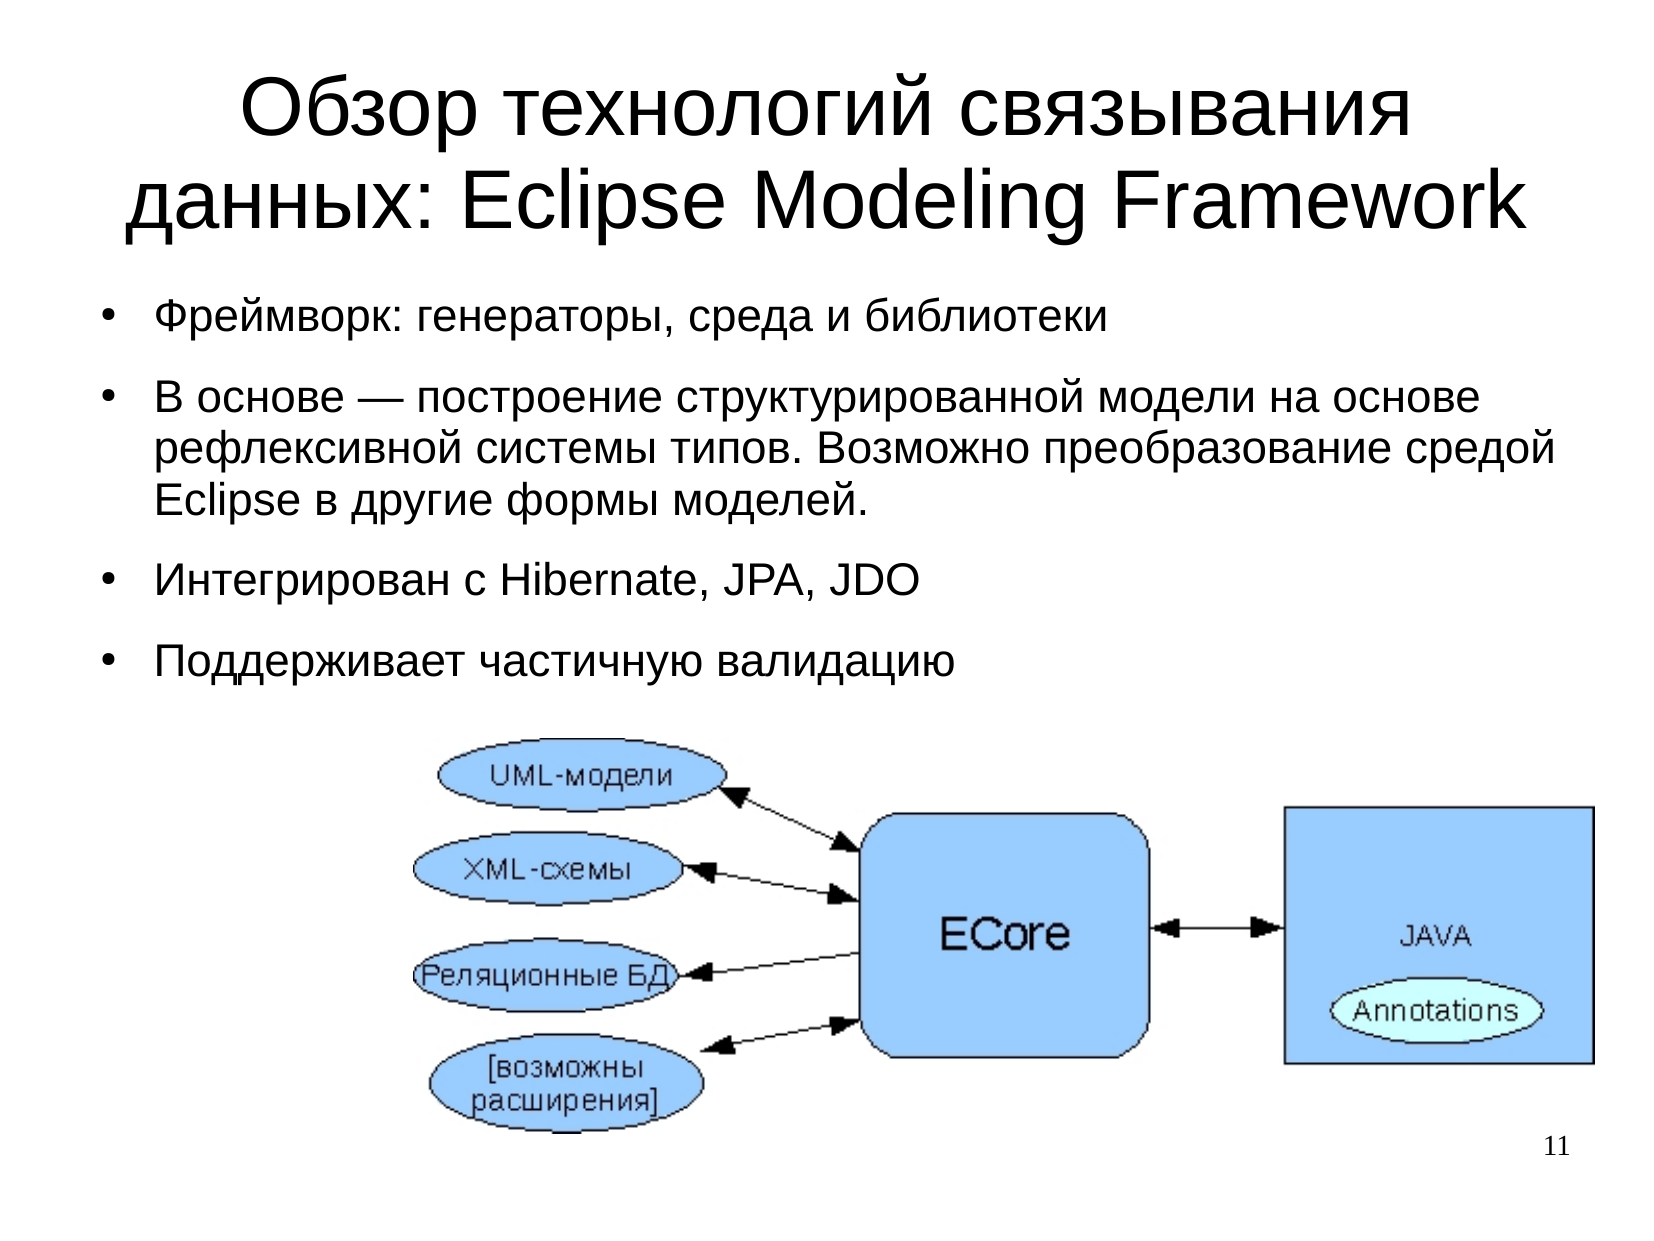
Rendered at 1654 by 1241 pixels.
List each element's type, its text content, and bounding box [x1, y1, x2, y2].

list Фреймворк: генераторы, среда и библиотеки В основе — построение структурированной модели на основе рефлексивной системы типов. Возможно преобразование средой Eclipse в другие формы моделей. Интегрирован с Hibernate, JPA, JDO Поддерживает частичную валидацию [82, 290, 1571, 1094]
picture [413, 738, 1595, 1135]
title Обзор технологий связывания данных: Eclipse Modeling Framework [82, 49, 1571, 257]
